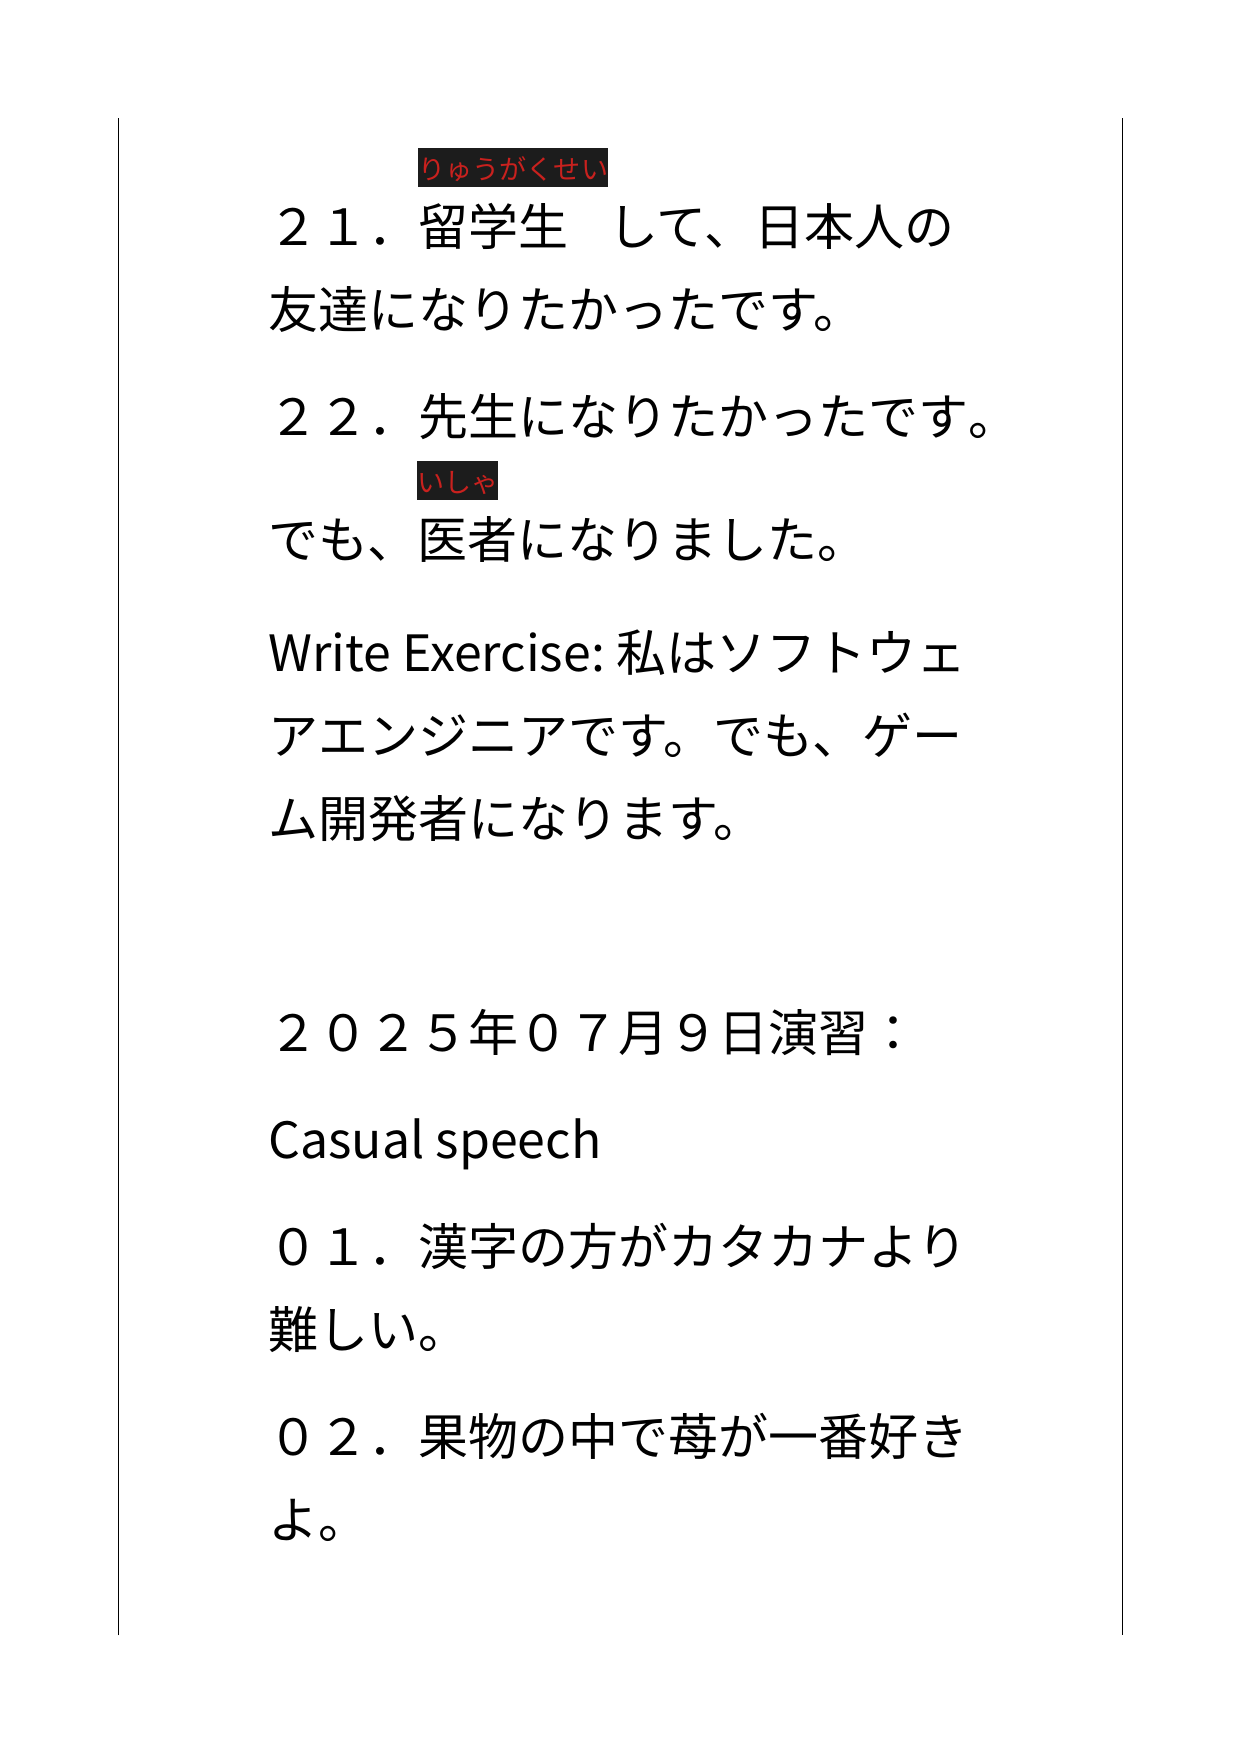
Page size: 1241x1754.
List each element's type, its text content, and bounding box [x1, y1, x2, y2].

text ０２．果物の中で苺が一番好きよ。 [268, 1397, 972, 1553]
text ２２．先生になりたかったです。でも、医者いしゃになりました。 [268, 378, 972, 572]
text ２１．留学生りゅうがくせいして、日本人の友達になりたかったです。 [268, 148, 972, 343]
text ２０２５年０７月９日演習： [268, 993, 972, 1066]
text Write Exercise: 私はソフトウェアエンジニアです。でも、ゲーム開発者になります。 [268, 613, 972, 852]
text Casual speech [268, 1100, 972, 1173]
text ０１．漢字の方がカタカナより難しい。 [268, 1207, 972, 1363]
